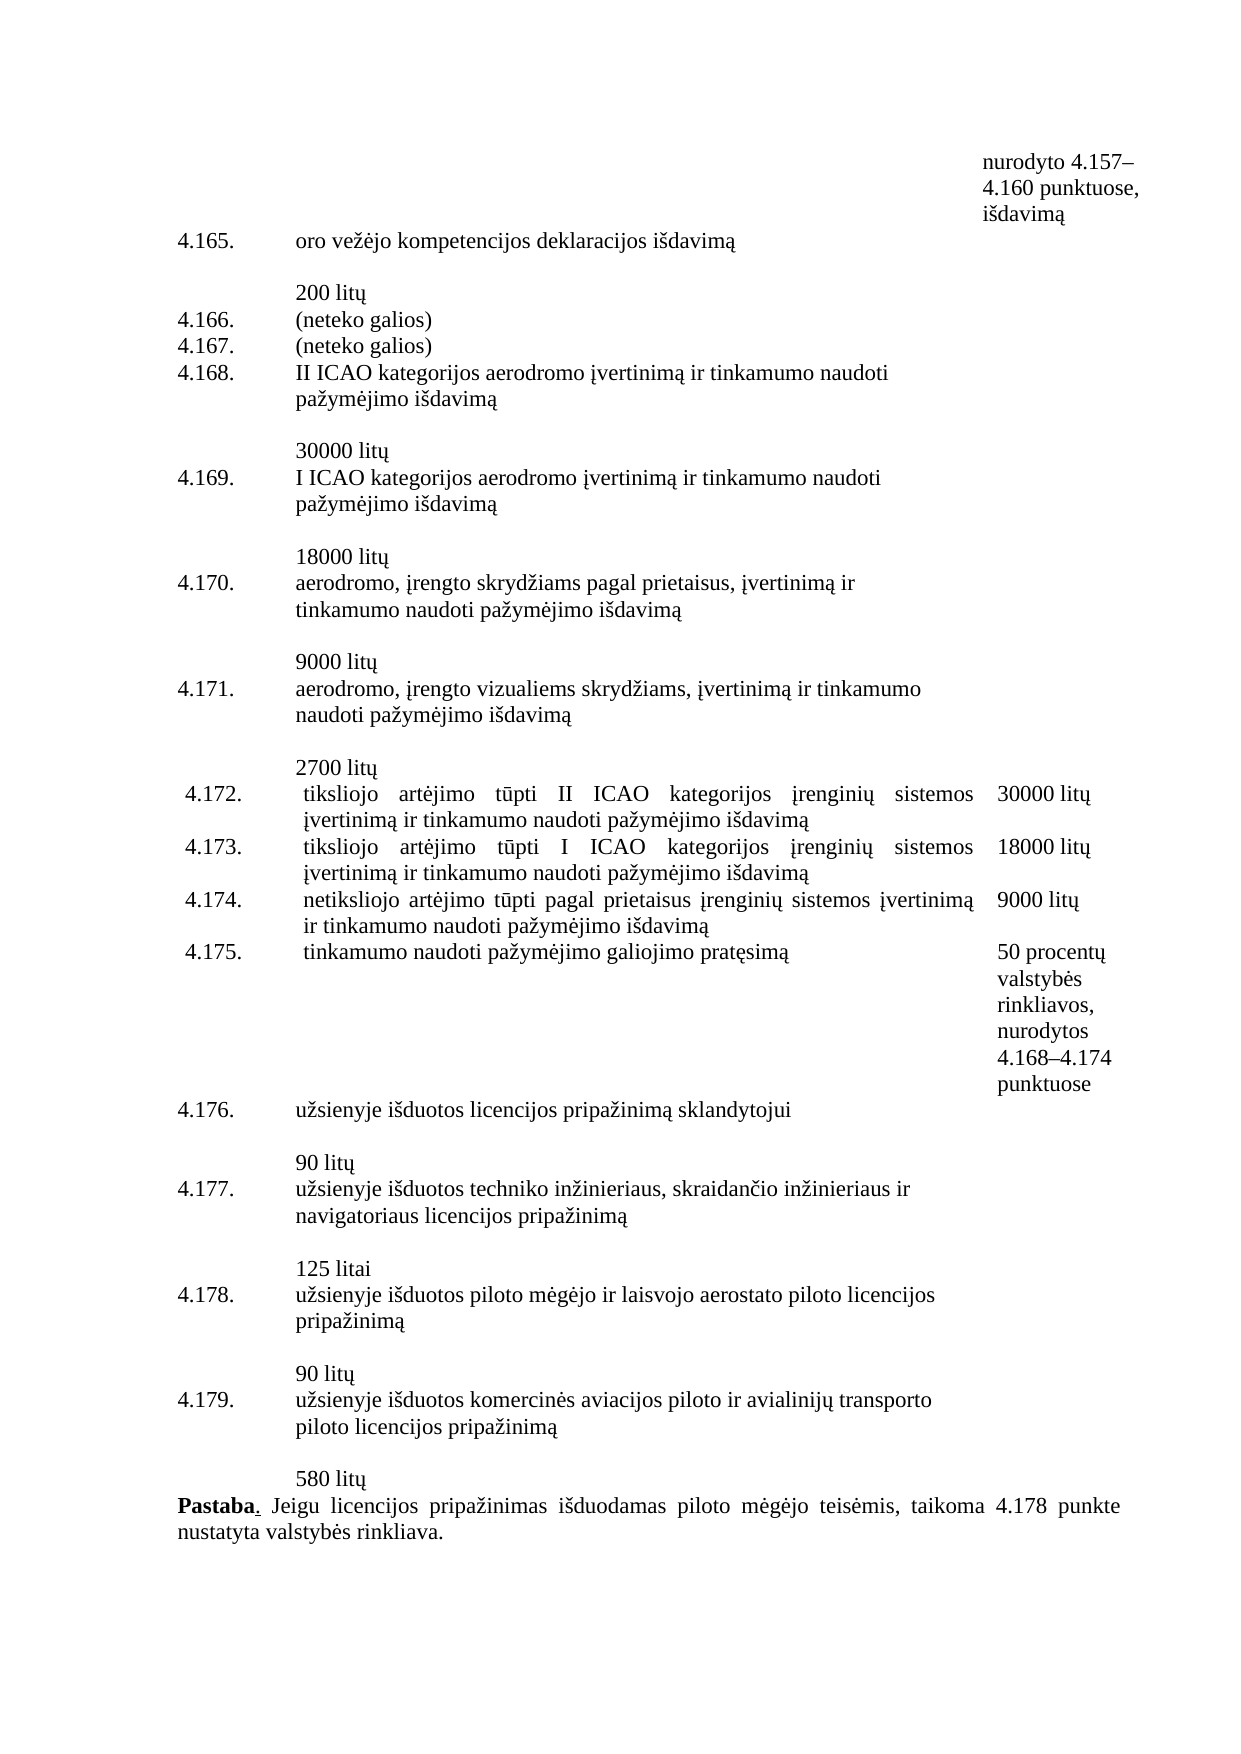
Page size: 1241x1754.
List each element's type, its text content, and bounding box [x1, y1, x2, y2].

table_header 4.172. [174, 780, 292, 833]
table_cell tiksliojo artėjimo tūpti I ICAO kategorijos įrenginių sistemos įvertinimą ir tinkamumo naudoti pažymėjimo išdavimą [292, 833, 986, 886]
table_cell 4.173. [174, 833, 292, 886]
table_cell 50 procentų valstybės rinkliavos, nurodytos 4.168–4.174 punktuose [986, 938, 1144, 1096]
table_header 30000 litų [986, 780, 1144, 833]
table_cell netiksliojo artėjimo tūpti pagal prietaisus įrenginių sistemos įvertinimą ir tinkamumo naudoti pažymėjimo išdavimą [292, 886, 986, 938]
text 4.170. aerodromo, įrengto skrydžiams pagal prietaisus, įvertinimą ir tinkamumo naudoti pažymėjimo išdavimą 9000 litų [177, 569, 945, 675]
table_cell tinkamumo naudoti pažymėjimo galiojimo pratęsimą [292, 938, 986, 1096]
text 4.167. (neteko galios) [177, 332, 945, 358]
table_cell 9000 litų [986, 886, 1144, 938]
table_header tiksliojo artėjimo tūpti II ICAO kategorijos įrenginių sistemos įvertinimą ir tinkamumo naudoti pažymėjimo išdavimą [292, 780, 986, 833]
table_cell [292, 148, 971, 227]
text 4.166. (neteko galios) [177, 306, 945, 332]
text 4.177. užsienyje išduotos techniko inžinieriaus, skraidančio inžinieriaus ir navigatoriaus licencijos pripažinimą 125 litai [177, 1176, 945, 1281]
text 4.171. aerodromo, įrengto vizualiems skrydžiams, įvertinimą ir tinkamumo naudoti pažymėjimo išdavimą 2700 litų [177, 675, 945, 780]
text 4.165. oro vežėjo kompetencijos deklaracijos išdavimą 200 litų [177, 227, 945, 306]
text 4.179. užsienyje išduotos komercinės aviacijos piloto ir avialinijų transporto piloto licencijos pripažinimą 580 litų [177, 1386, 945, 1492]
text Pastaba. Jeigu licencijos pripažinimas išduodamas piloto mėgėjo teisėmis, taikoma 4.178 punkte nustatyta valstybės rinkliava. [177, 1492, 1122, 1544]
text 4.168. II ICAO kategorijos aerodromo įvertinimą ir tinkamumo naudoti pažymėjimo išdavimą 30000 litų [177, 358, 945, 464]
table_cell 18000 litų [986, 833, 1144, 886]
table_cell [174, 148, 292, 227]
table_cell 4.174. [174, 886, 292, 938]
table_cell 4.175. [174, 938, 292, 1096]
text 4.178. užsienyje išduotos piloto mėgėjo ir laisvojo aerostato piloto licencijos pripažinimą 90 litų [177, 1281, 945, 1386]
text 4.169. I ICAO kategorijos aerodromo įvertinimą ir tinkamumo naudoti pažymėjimo išdavimą 18000 litų [177, 464, 945, 569]
table_cell nurodyto 4.157–4.160 punktuose, išdavimą [971, 148, 1163, 227]
text 4.176. užsienyje išduotos licencijos pripažinimą sklandytojui 90 litų [177, 1096, 945, 1176]
